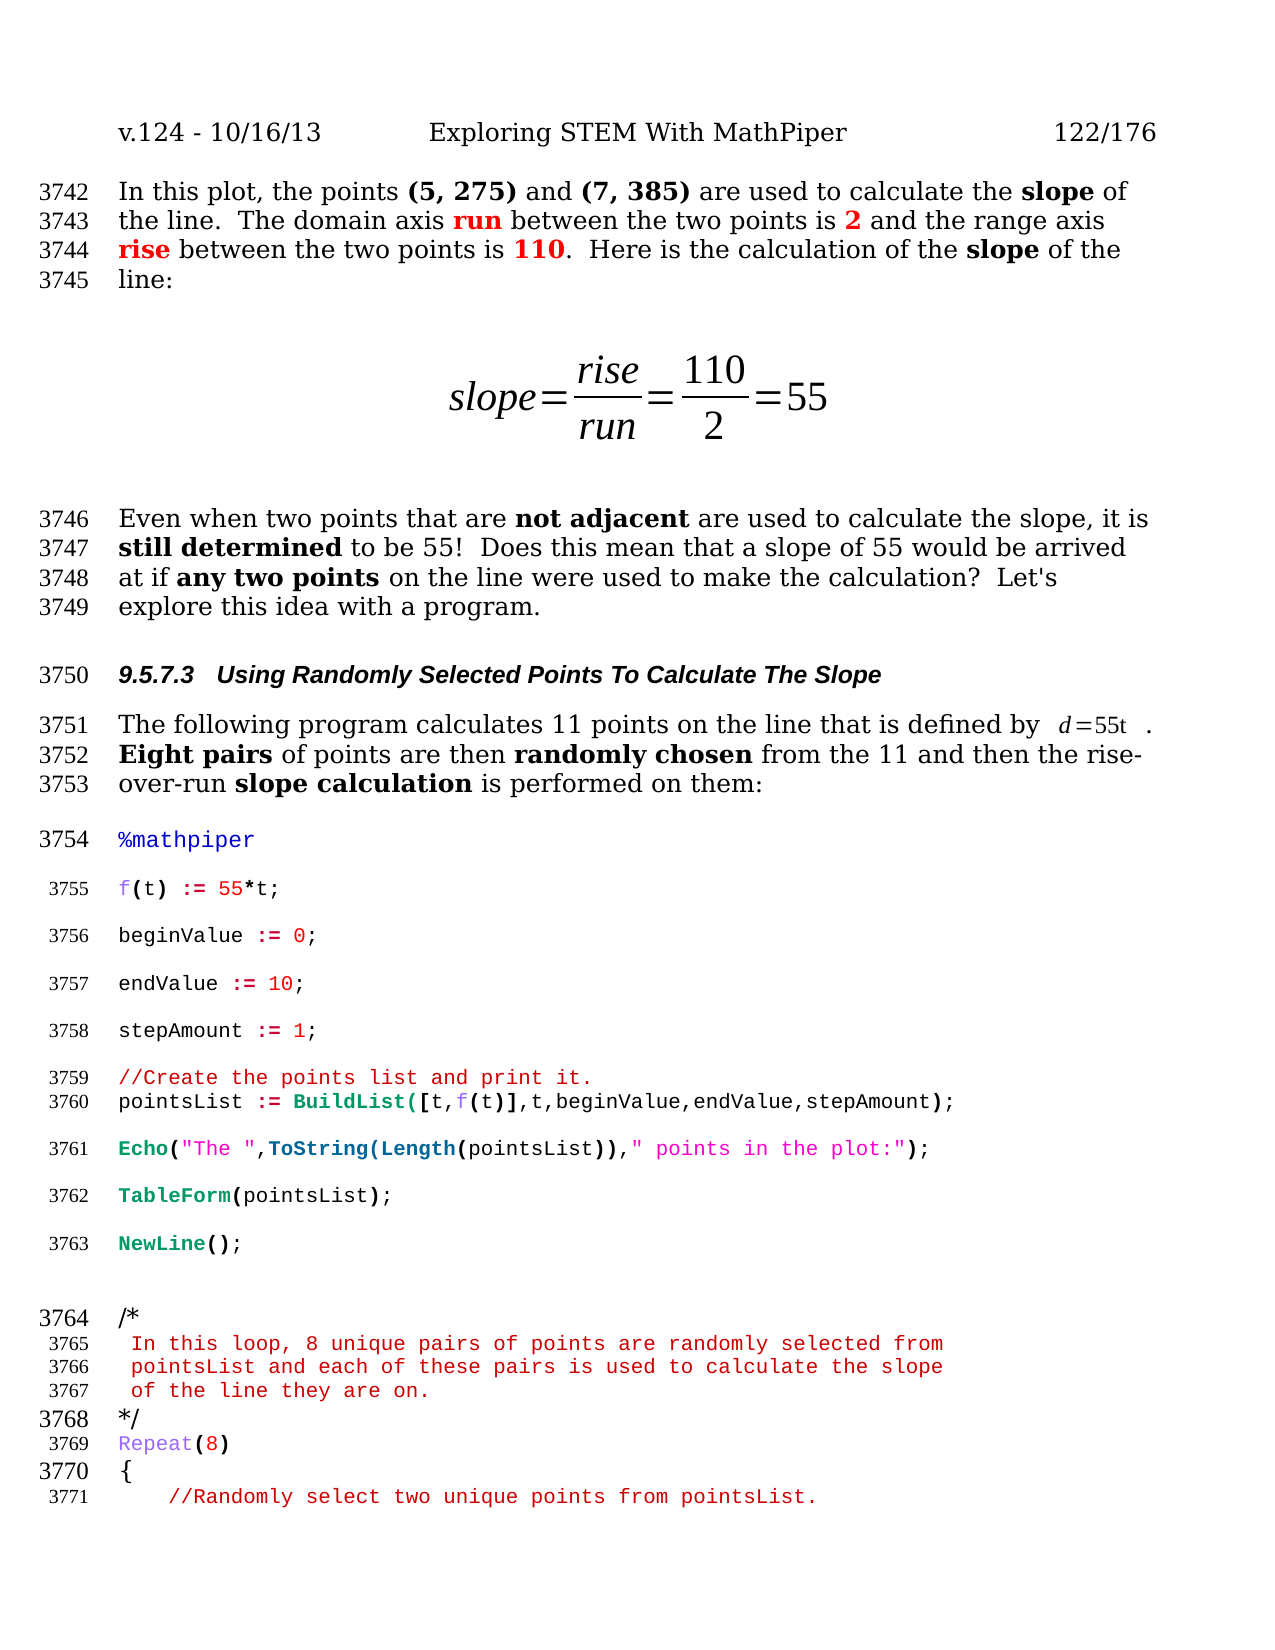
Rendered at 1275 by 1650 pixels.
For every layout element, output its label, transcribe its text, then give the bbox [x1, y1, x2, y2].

text NewLine(); [118, 1233, 1157, 1256]
text pointsList and each of these pairs is used to calculate the slope [118, 1356, 1157, 1380]
text In this loop, 8 unique pairs of points are randomly selected from [118, 1333, 1157, 1356]
text //Randomly select two unique points from pointsList. [118, 1486, 1157, 1509]
subtitle Using Randomly Selected Points To Calculate The Slope [118, 660, 1157, 689]
text beginValue := 0; [118, 925, 1157, 949]
text of the line they are on. [118, 1380, 1157, 1404]
text Echo("The ",ToString(Length(pointsList))," points in the plot:"); [118, 1138, 1157, 1162]
text pointsList := BuildList([t,f(t)],t,beginValue,endValue,stepAmount); [118, 1091, 1157, 1114]
text //Create the points list and print it. [118, 1067, 1157, 1091]
text f(t) := 55*t; [118, 878, 1157, 902]
text Even when two points that are not adjacent are used to calculate the slope, it is still determined to be 55! Does this mean that a slope of 55 would be arrived at if any two points on the line were used to make the calculation? Let's explore this idea with a program. [118, 504, 1157, 621]
text stepAmount := 1; [118, 1020, 1157, 1043]
text */ [118, 1404, 1157, 1433]
text Repeat(8) [118, 1433, 1157, 1457]
text In this plot, the points (5, 275) and (7, 385) are used to calculate the slope of the line. The domain axis run between the two points is 2 and the range axis rise between the two points is 110. Here is the calculation of the slope of the line: [118, 177, 1157, 294]
text The following program calculates 11 points on the line that is defined by. Eight pairs of points are then randomly chosen from the 11 and then the rise-over-run slope calculation is performed on them: [118, 710, 1157, 799]
text TableForm(pointsList); [118, 1185, 1157, 1209]
text endValue := 10; [118, 973, 1157, 996]
text { [118, 1457, 1157, 1486]
text /* [118, 1304, 1157, 1333]
text %mathpiper [118, 828, 1157, 854]
